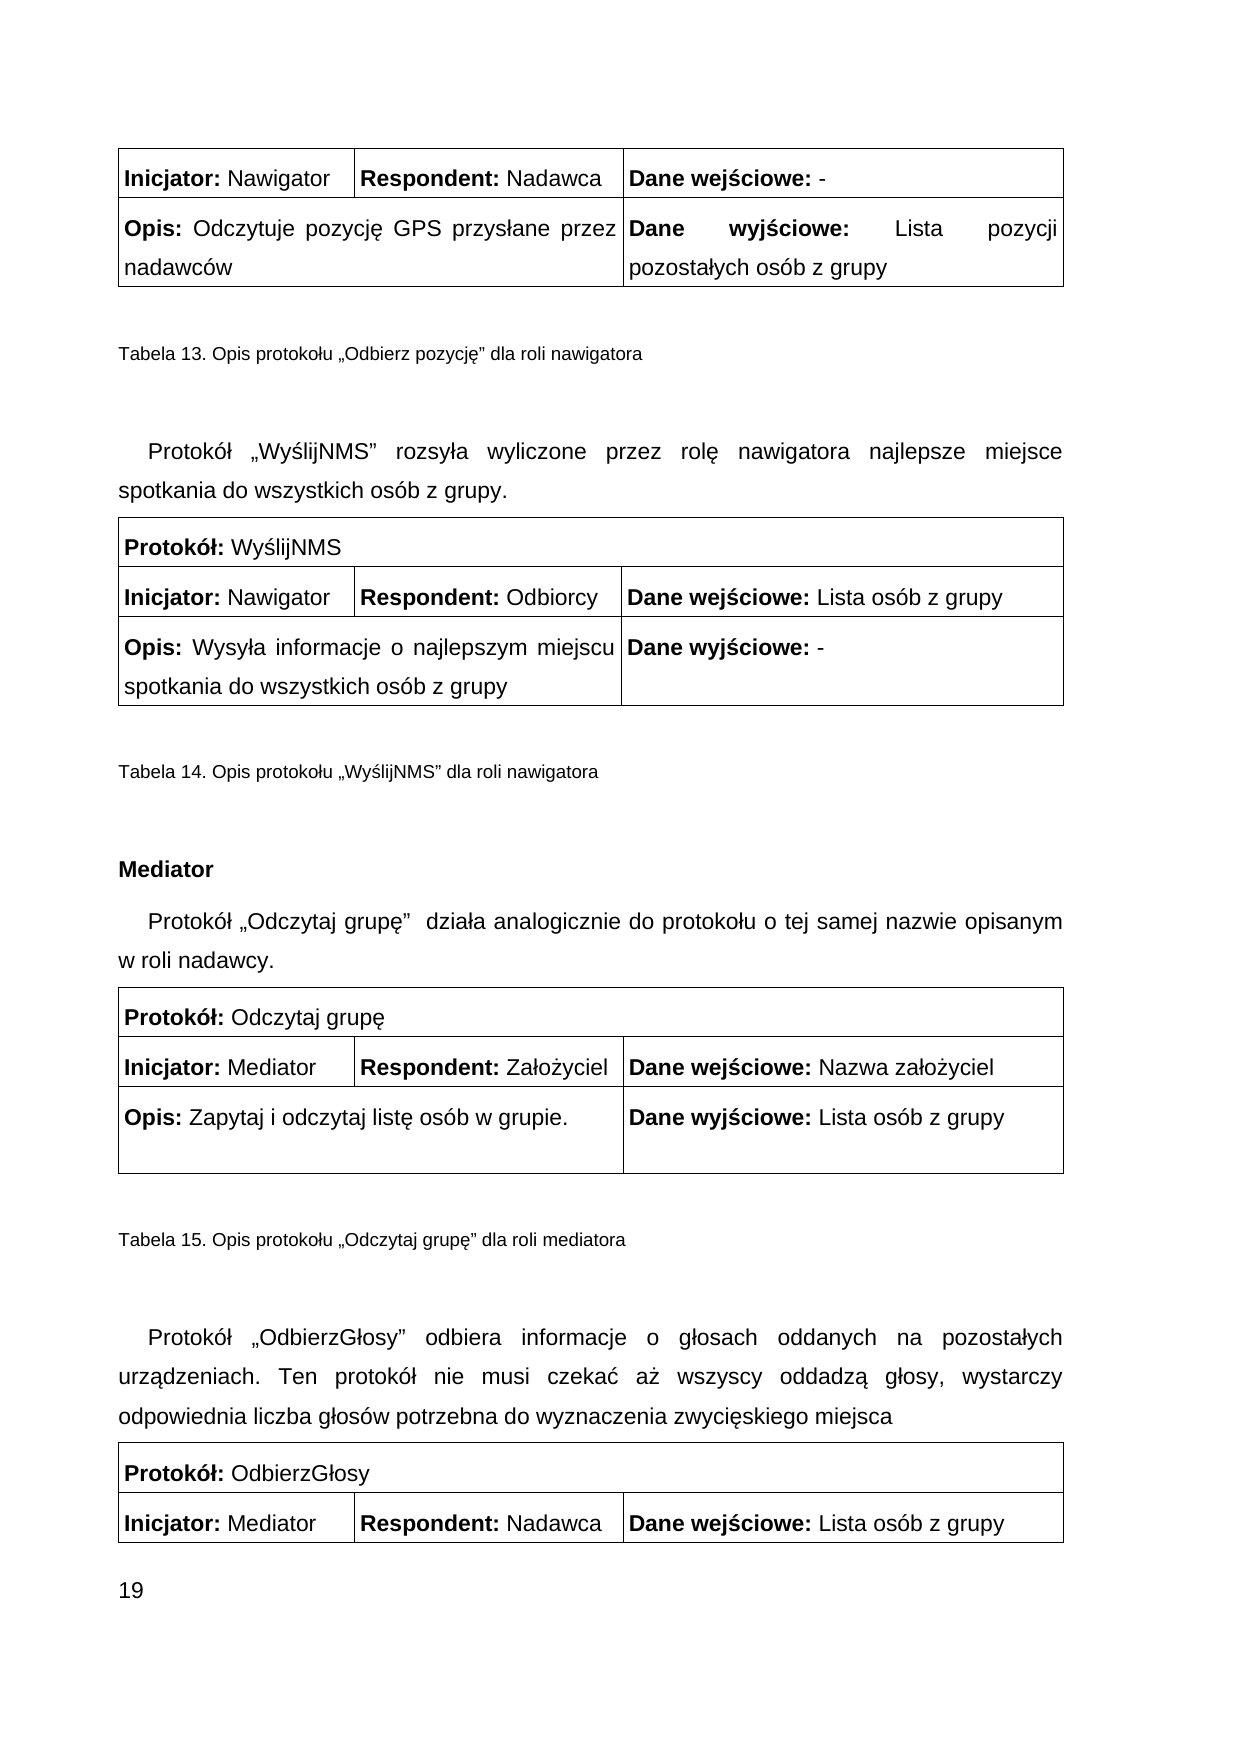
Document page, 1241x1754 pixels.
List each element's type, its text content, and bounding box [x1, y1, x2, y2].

text Protokół „OdbierzGłosy” odbiera informacje o głosach oddanych na pozostałych urządzeniach. Ten protokół nie musi czekać aż wszyscy oddadzą głosy, wystarczy odpowiednia liczba głosów potrzebna do wyznaczenia zwycięskiego miejsca [118, 1324, 1063, 1429]
table_cell Dane wejściowe: - [624, 149, 1063, 197]
text Tabela 15. Opis protokołu „Odczytaj grupę” dla roli mediatora [118, 1228, 1063, 1250]
text Tabela 14. Opis protokołu „WyślijNMS” dla roli nawigatora [118, 761, 1063, 783]
table_header Protokół: Odczytaj grupę [119, 988, 1063, 1036]
table_cell Opis: Zapytaj i odczytaj listę osób w grupie. [119, 1087, 623, 1173]
table_cell Dane wyjściowe: - [622, 617, 1063, 705]
table_cell Opis: Odczytuje pozycję GPS przysłane przez nadawców [119, 198, 623, 286]
table_cell Dane wyjściowe: Lista pozycji pozostałych osób z grupy [624, 198, 1063, 286]
table_cell Inicjator: Nawigator [119, 567, 354, 616]
table_cell Dane wejściowe: Lista osób z grupy [622, 567, 1063, 616]
text Protokół „WyślijNMS” rozsyła wyliczone przez rolę nawigatora najlepsze miejsce spotkania do wszystkich osób z grupy. [118, 438, 1063, 503]
text Protokół „Odczytaj grupę” działa analogicznie do protokołu o tej samej nazwie opisanym w roli nadawcy. [118, 908, 1063, 973]
table_cell Dane wejściowe: Nazwa założyciel [624, 1037, 1063, 1086]
table_cell Respondent: Odbiorcy [355, 567, 621, 616]
table_cell Inicjator: Mediator [119, 1037, 354, 1086]
text Mediator [118, 856, 1063, 883]
text Tabela 13. Opis protokołu „Odbierz pozycję” dla roli nawigatora [118, 342, 1063, 364]
table_cell Respondent: Nadawca [355, 1493, 623, 1542]
table_cell Opis: Wysyła informacje o najlepszym miejscu spotkania do wszystkich osób z grupy [119, 617, 621, 705]
table_cell Dane wejściowe: Lista osób z grupy [624, 1493, 1063, 1542]
table_cell Inicjator: Nawigator [119, 149, 354, 197]
table_cell Dane wyjściowe: Lista osób z grupy [624, 1087, 1063, 1173]
table_header Protokół: WyślijNMS [119, 518, 1063, 566]
table_cell Inicjator: Mediator [119, 1493, 354, 1542]
table_cell Respondent: Nadawca [355, 149, 623, 197]
table_cell Respondent: Założyciel [355, 1037, 623, 1086]
table_header Protokół: OdbierzGłosy [119, 1443, 1063, 1492]
